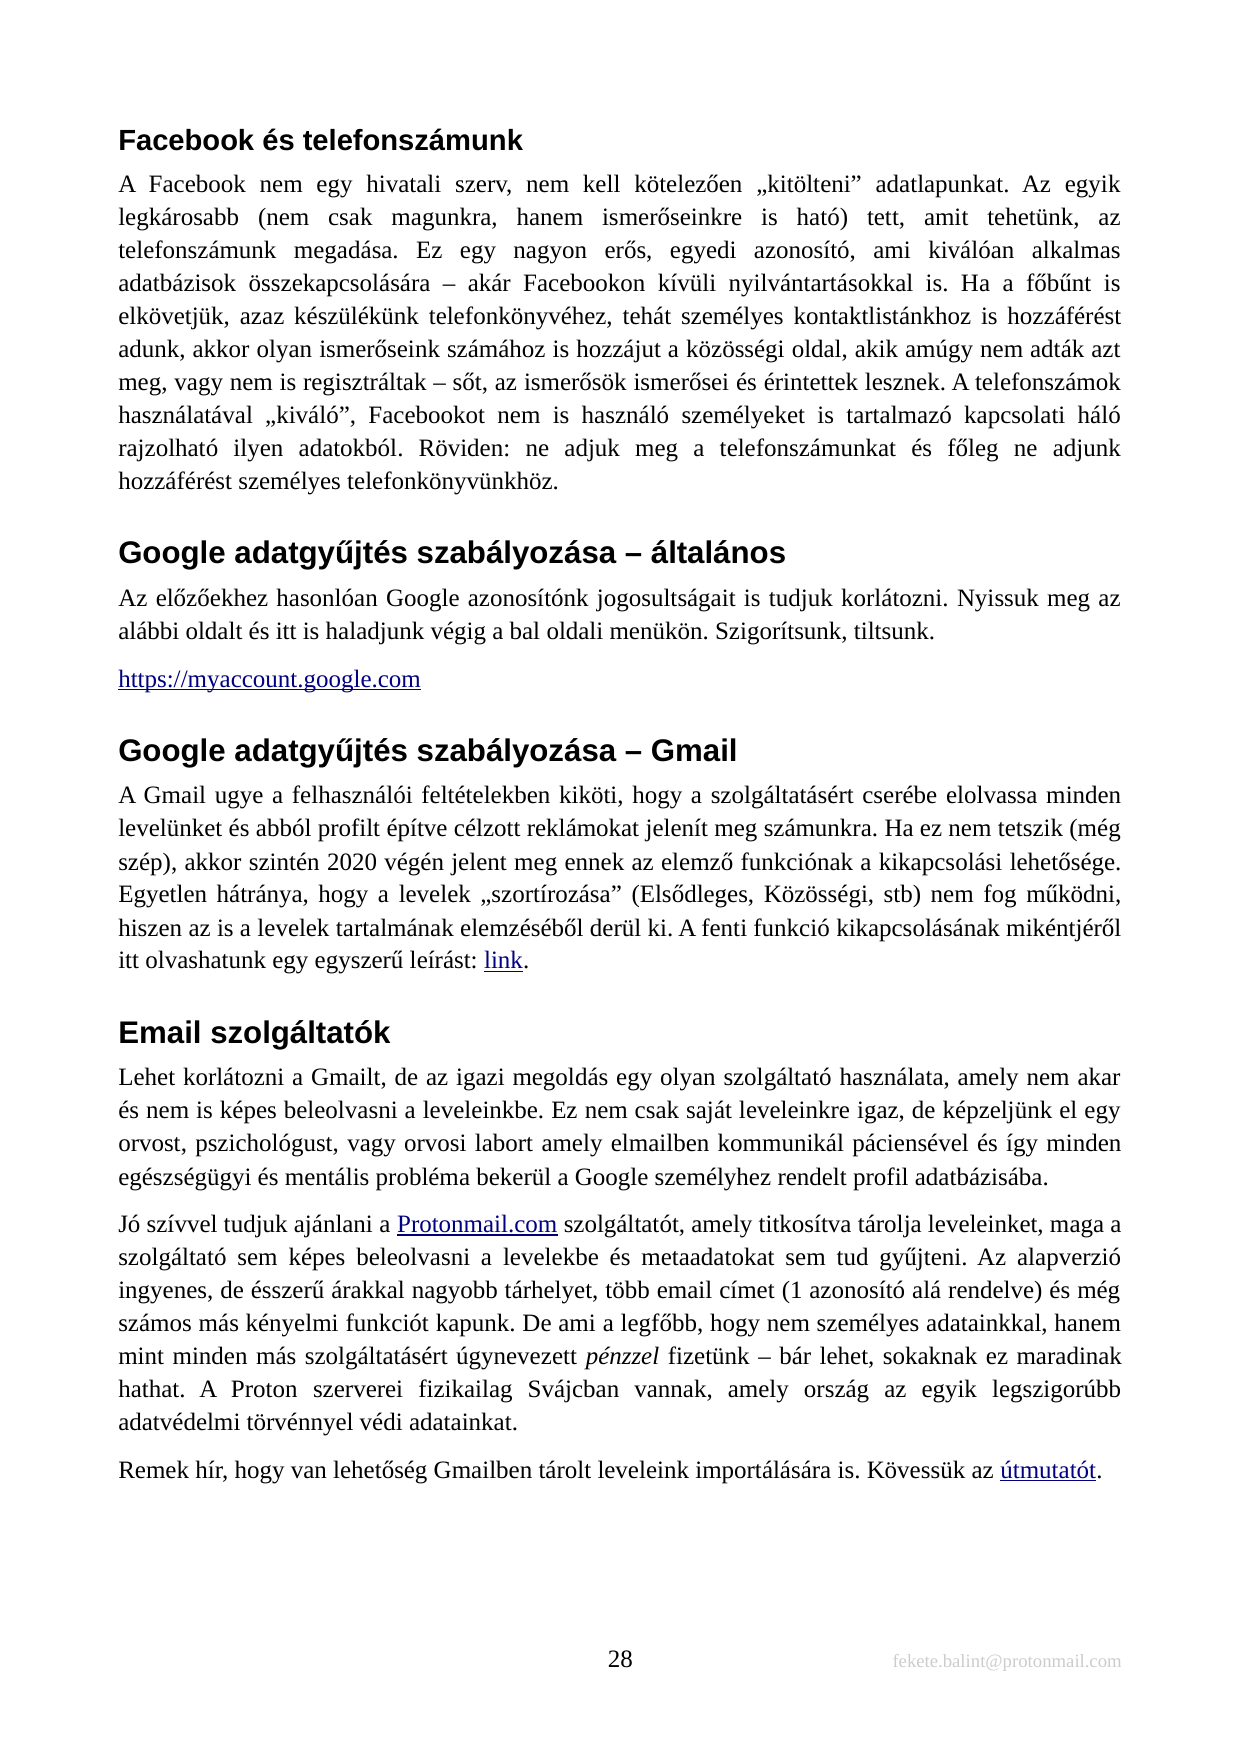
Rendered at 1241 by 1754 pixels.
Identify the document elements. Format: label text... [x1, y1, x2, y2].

subtitle Google adatgyűjtés szabályozása – általános [118, 534, 1122, 571]
text Remek hír, hogy van lehetőség Gmailben tárolt leveleink importálására is. Kövessük az útmutatót. [118, 1455, 1122, 1484]
subtitle Email szolgáltatók [118, 1014, 1122, 1050]
text https://myaccount.google.com [118, 664, 1122, 692]
text Az előzőekhez hasonlóan Google azonosítónk jogosultságait is tudjuk korlátozni. Nyissuk meg az alábbi oldalt és itt is haladjunk végig a bal oldali menükön. Szigorítsunk, tiltsunk. [118, 583, 1122, 645]
subtitle Google adatgyűjtés szabályozása – Gmail [118, 732, 1122, 768]
text A Gmail ugye a felhasználói feltételekben kiköti, hogy a szolgáltatásért cserébe elolvassa minden levelünket és abból profilt építve célzott reklámokat jelenít meg számunkra. Ha ez nem tetszik (még szép), akkor szintén 2020 végén jelent meg ennek az elemző funkciónak a kikapcsolási lehetősége. Egyetlen hátránya, hogy a levelek „szortírozása” (Elsődleges, Közösségi, stb) nem fog működni, hiszen az is a levelek tartalmának elemzéséből derül ki. A fenti funkció kikapcsolásának mikéntjéről itt olvashatunk egy egyszerű leírást: link. [118, 781, 1122, 974]
subtitle Facebook és telefonszámunk [118, 123, 1122, 156]
text Jó szívvel tudjuk ajánlani a Protonmail.com szolgáltatót, amely titkosítva tárolja leveleinket, maga a szolgáltató sem képes beleolvasni a levelekbe és metaadatokat sem tud gyűjteni. Az alapverzió ingyenes, de ésszerű árakkal nagyobb tárhelyet, több email címet (1 azonosító alá rendelve) és még számos más kényelmi funkciót kapunk. De ami a legfőbb, hogy nem személyes adatainkkal, hanem mint minden más szolgáltatásért úgynevezett pénzzel fizetünk – bár lehet, sokaknak ez maradinak hathat. A Proton szerverei fizikailag Svájcban vannak, amely ország az egyik legszigorúbb adatvédelmi törvénnyel védi adatainkat. [118, 1209, 1122, 1436]
text Lehet korlátozni a Gmailt, de az igazi megoldás egy olyan szolgáltató használata, amely nem akar és nem is képes beleolvasni a leveleinkbe. Ez nem csak saját leveleinkre igaz, de képzeljünk el egy orvost, pszichológust, vagy orvosi labort amely elmailben kommunikál páciensével és így minden egészségügyi és mentális probléma bekerül a Google személyhez rendelt profil adatbázisába. [118, 1062, 1122, 1190]
text A Facebook nem egy hivatali szerv, nem kell kötelezően „kitölteni” adatlapunkat. Az egyik legkárosabb (nem csak magunkra, hanem ismerőseinkre is ható) tett, amit tehetünk, az telefonszámunk megadása. Ez egy nagyon erős, egyedi azonosító, ami kiválóan alkalmas adatbázisok összekapcsolására – akár Facebookon kívüli nyilvántartásokkal is. Ha a főbűnt is elkövetjük, azaz készülékünk telefonkönyvéhez, tehát személyes kontaktlistánkhoz is hozzáférést adunk, akkor olyan ismerőseink számához is hozzájut a közösségi oldal, akik amúgy nem adták azt meg, vagy nem is regisztráltak – sőt, az ismerősök ismerősei és érintettek lesznek. A telefonszámok használatával „kiváló”, Facebookot nem is használó személyeket is tartalmazó kapcsolati háló rajzolható ilyen adatokból. Röviden: ne adjuk meg a telefonszámunkat és főleg ne adjunk hozzáférést személyes telefonkönyvünkhöz. [118, 169, 1122, 495]
